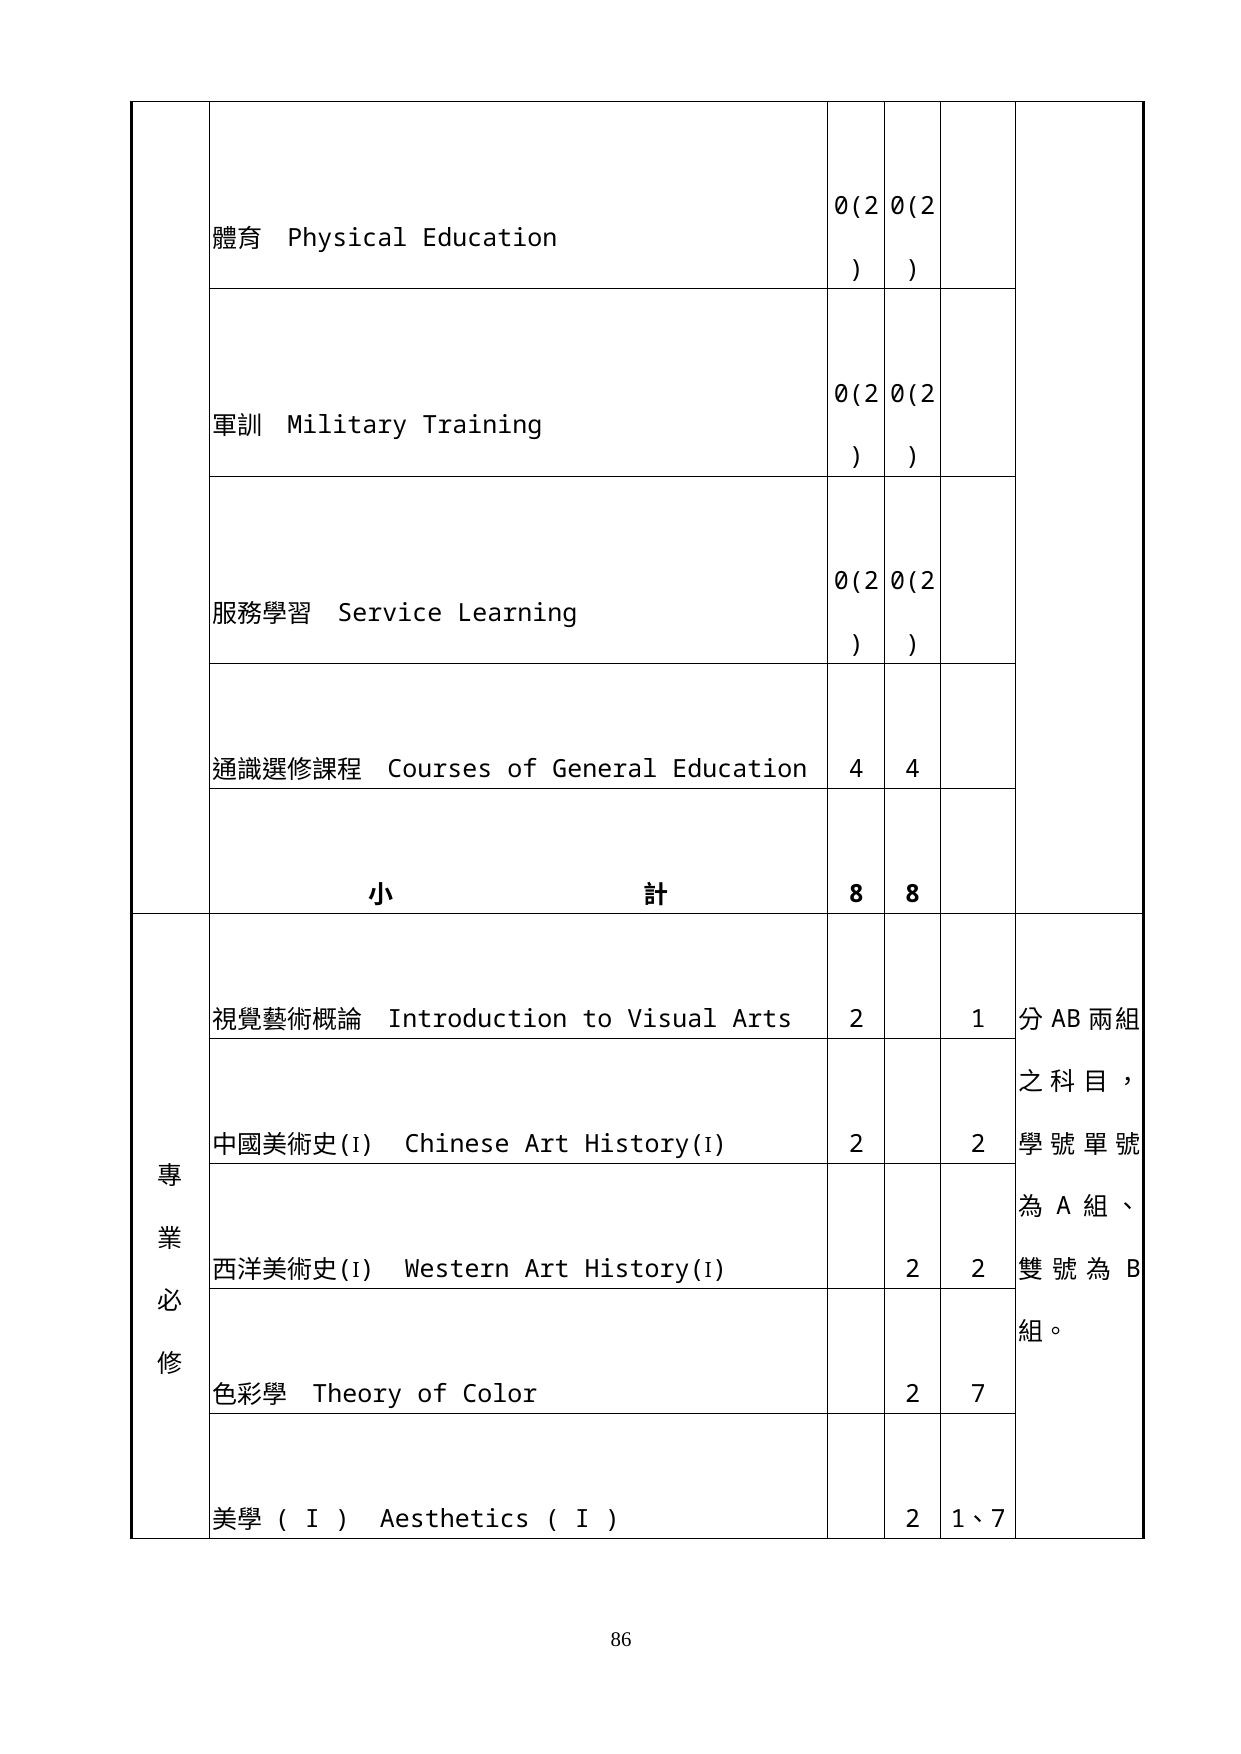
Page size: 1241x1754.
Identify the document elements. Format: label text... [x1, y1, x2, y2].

table_cell 中國美術史(Ⅰ) Chinese Art History(Ⅰ) [210, 1039, 827, 1163]
table_cell 2 [941, 1164, 1015, 1288]
table_cell 2 [885, 1289, 940, 1413]
table_cell 色彩學 Theory of Color [210, 1289, 827, 1413]
table_cell [828, 1414, 884, 1538]
table_cell 西洋美術史(Ⅰ) Western Art History(Ⅰ) [210, 1164, 827, 1288]
table_cell 美學 ( I ) Aesthetics ( I ) [210, 1414, 827, 1538]
table_cell [941, 477, 1015, 663]
table_cell [941, 789, 1015, 913]
table_cell [941, 102, 1015, 288]
table_cell 2 [885, 1164, 940, 1288]
table_cell 2 [941, 1039, 1015, 1163]
table_cell [133, 102, 209, 913]
table_cell [885, 914, 940, 1038]
table_cell 軍訓 Military Training [210, 289, 827, 476]
table_cell 0(2) [885, 102, 940, 288]
table_cell 0(2) [885, 477, 940, 663]
table_cell 2 [828, 1039, 884, 1163]
table_cell [941, 664, 1015, 788]
table_cell 分AB兩組之科目，學號單號為A組、雙號為B組。 [1016, 914, 1142, 1538]
table_cell [1016, 102, 1142, 913]
table_cell 1 [941, 914, 1015, 1038]
table_cell 體育 Physical Education [210, 102, 827, 288]
table_cell [828, 1289, 884, 1413]
table_cell 視覺藝術概論 Introduction to Visual Arts [210, 914, 827, 1038]
table_cell 0(2) [828, 102, 884, 288]
table_cell 0(2) [885, 289, 940, 476]
table_cell [828, 1164, 884, 1288]
table_cell 1、7 [941, 1414, 1015, 1538]
table_cell [885, 1039, 940, 1163]
table_cell 0(2) [828, 289, 884, 476]
table_cell 專業必修 [133, 914, 209, 1538]
table_cell 0(2) [828, 477, 884, 663]
table_cell 8 [885, 789, 940, 913]
table_cell 通識選修課程 Courses of General Education [210, 664, 827, 788]
table_cell 2 [885, 1414, 940, 1538]
table_cell 4 [828, 664, 884, 788]
table_cell 服務學習 Service Learning [210, 477, 827, 663]
table_cell 7 [941, 1289, 1015, 1413]
table_cell 小計 [210, 789, 827, 913]
table_cell [941, 289, 1015, 476]
table_cell 8 [828, 789, 884, 913]
table_cell 4 [885, 664, 940, 788]
table_cell 2 [828, 914, 884, 1038]
